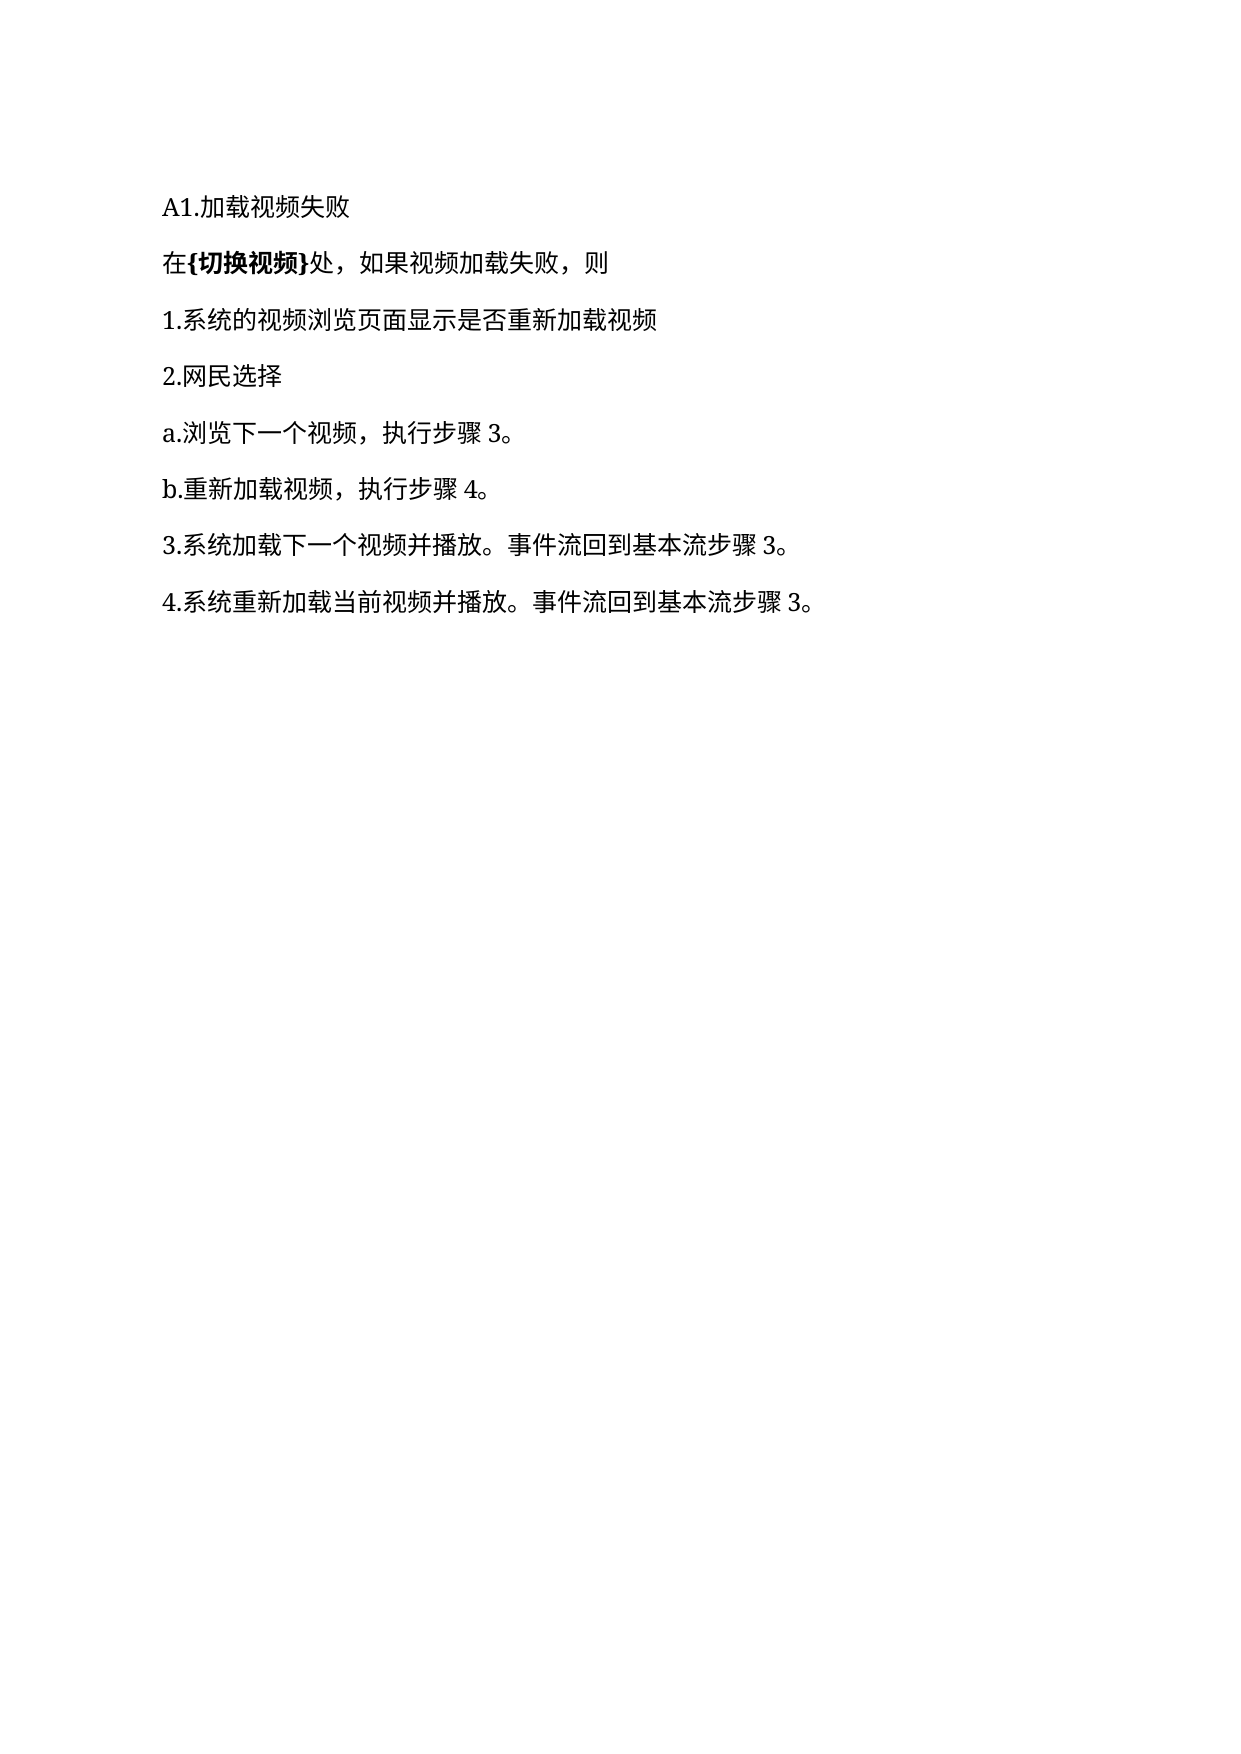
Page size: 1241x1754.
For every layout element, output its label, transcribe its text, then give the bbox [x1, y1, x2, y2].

text b.重新加载视频，执行步骤4。 [118, 469, 1122, 506]
text A1.加载视频失败 [118, 188, 1122, 224]
text 4.系统重新加载当前视频并播放。事件流回到基本流步骤3。 [118, 582, 1122, 618]
text 在{切换视频}处，如果视频加载失败，则 [118, 244, 1122, 280]
text 1.系统的视频浏览页面显示是否重新加载视频 [118, 300, 1122, 337]
text 2.网民选择 [118, 357, 1122, 393]
text 3.系统加载下一个视频并播放。事件流回到基本流步骤3。 [118, 526, 1122, 562]
text a.浏览下一个视频，执行步骤3。 [118, 413, 1122, 449]
